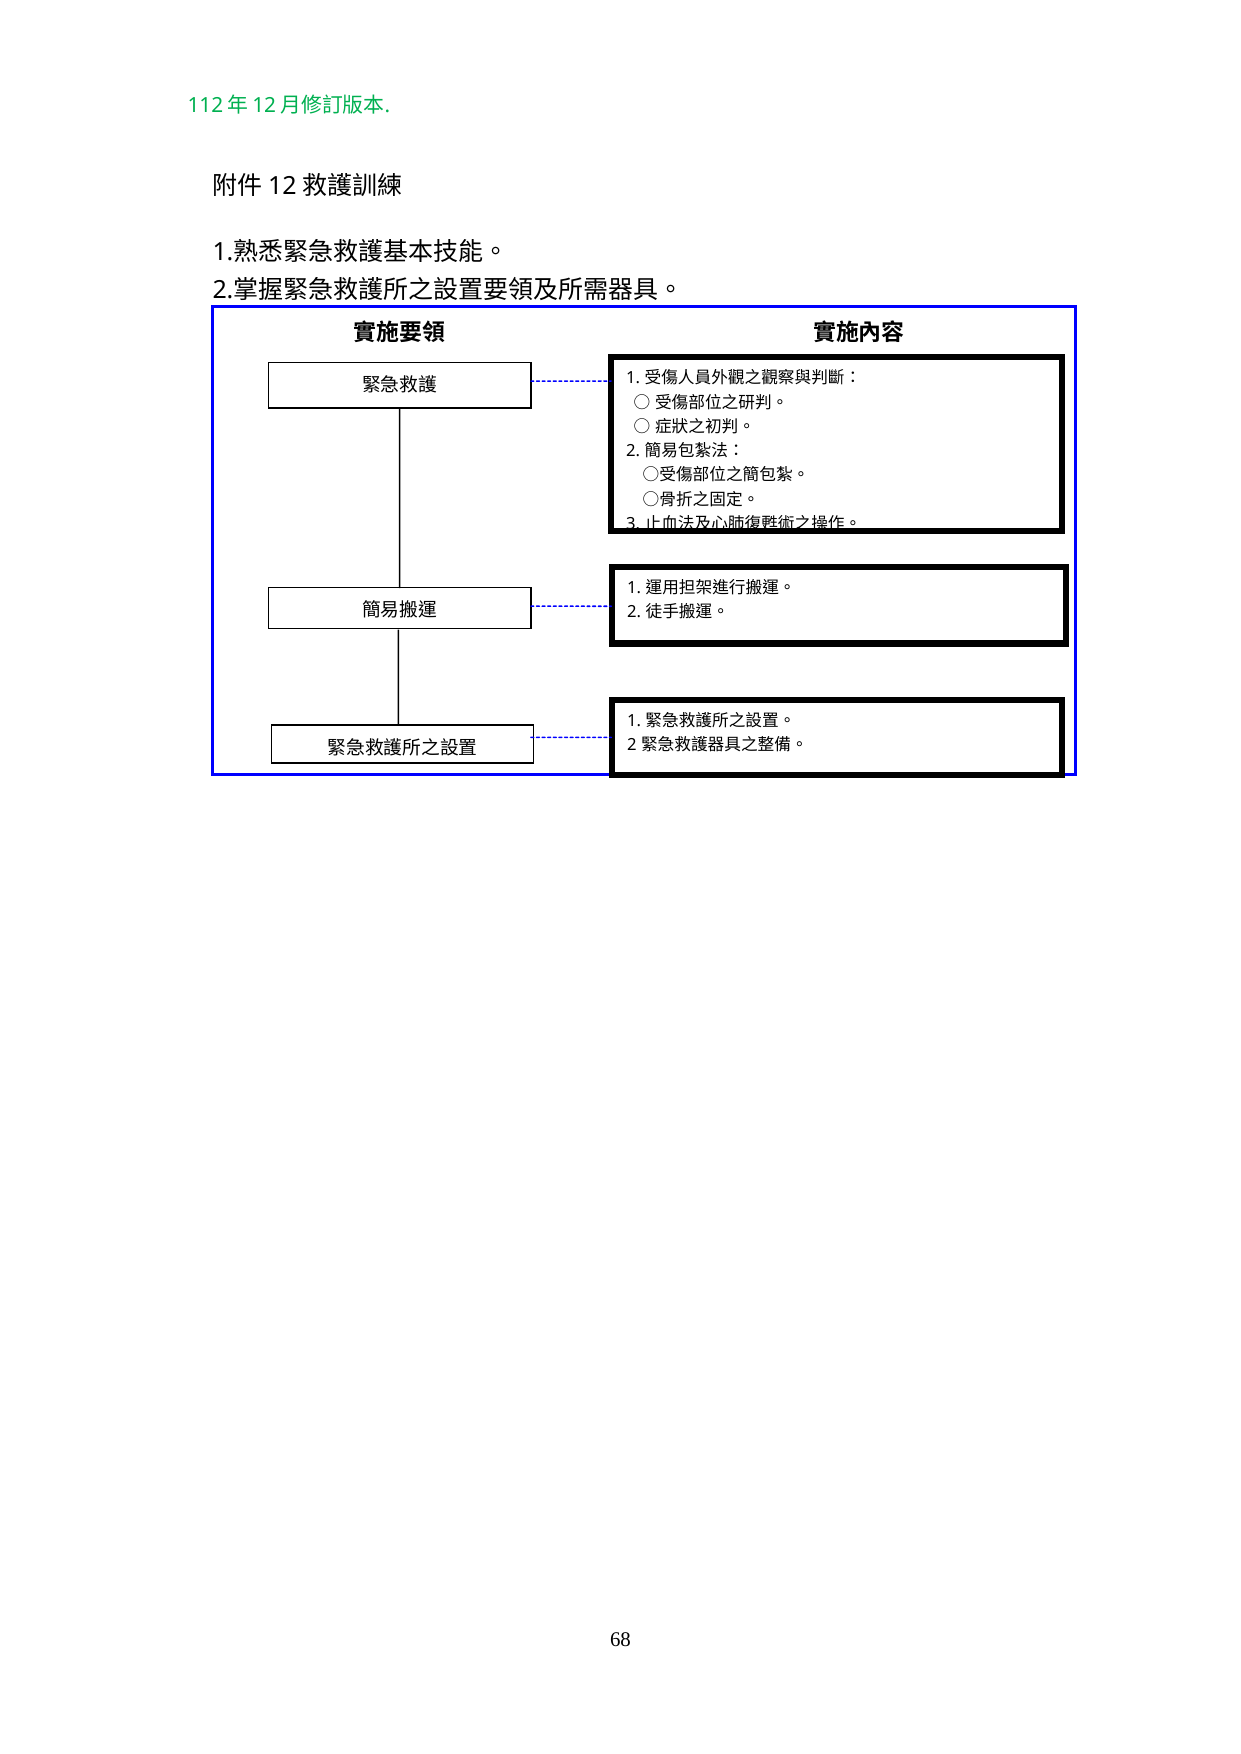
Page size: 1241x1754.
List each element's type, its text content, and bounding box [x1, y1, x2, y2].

text 1.熟悉緊急救護基本技能。 [212, 231, 1053, 269]
text 附件 12 救護訓練 [212, 164, 1053, 202]
text 2.掌握緊急救護所之設置要領及所需器具。 [212, 269, 1053, 305]
